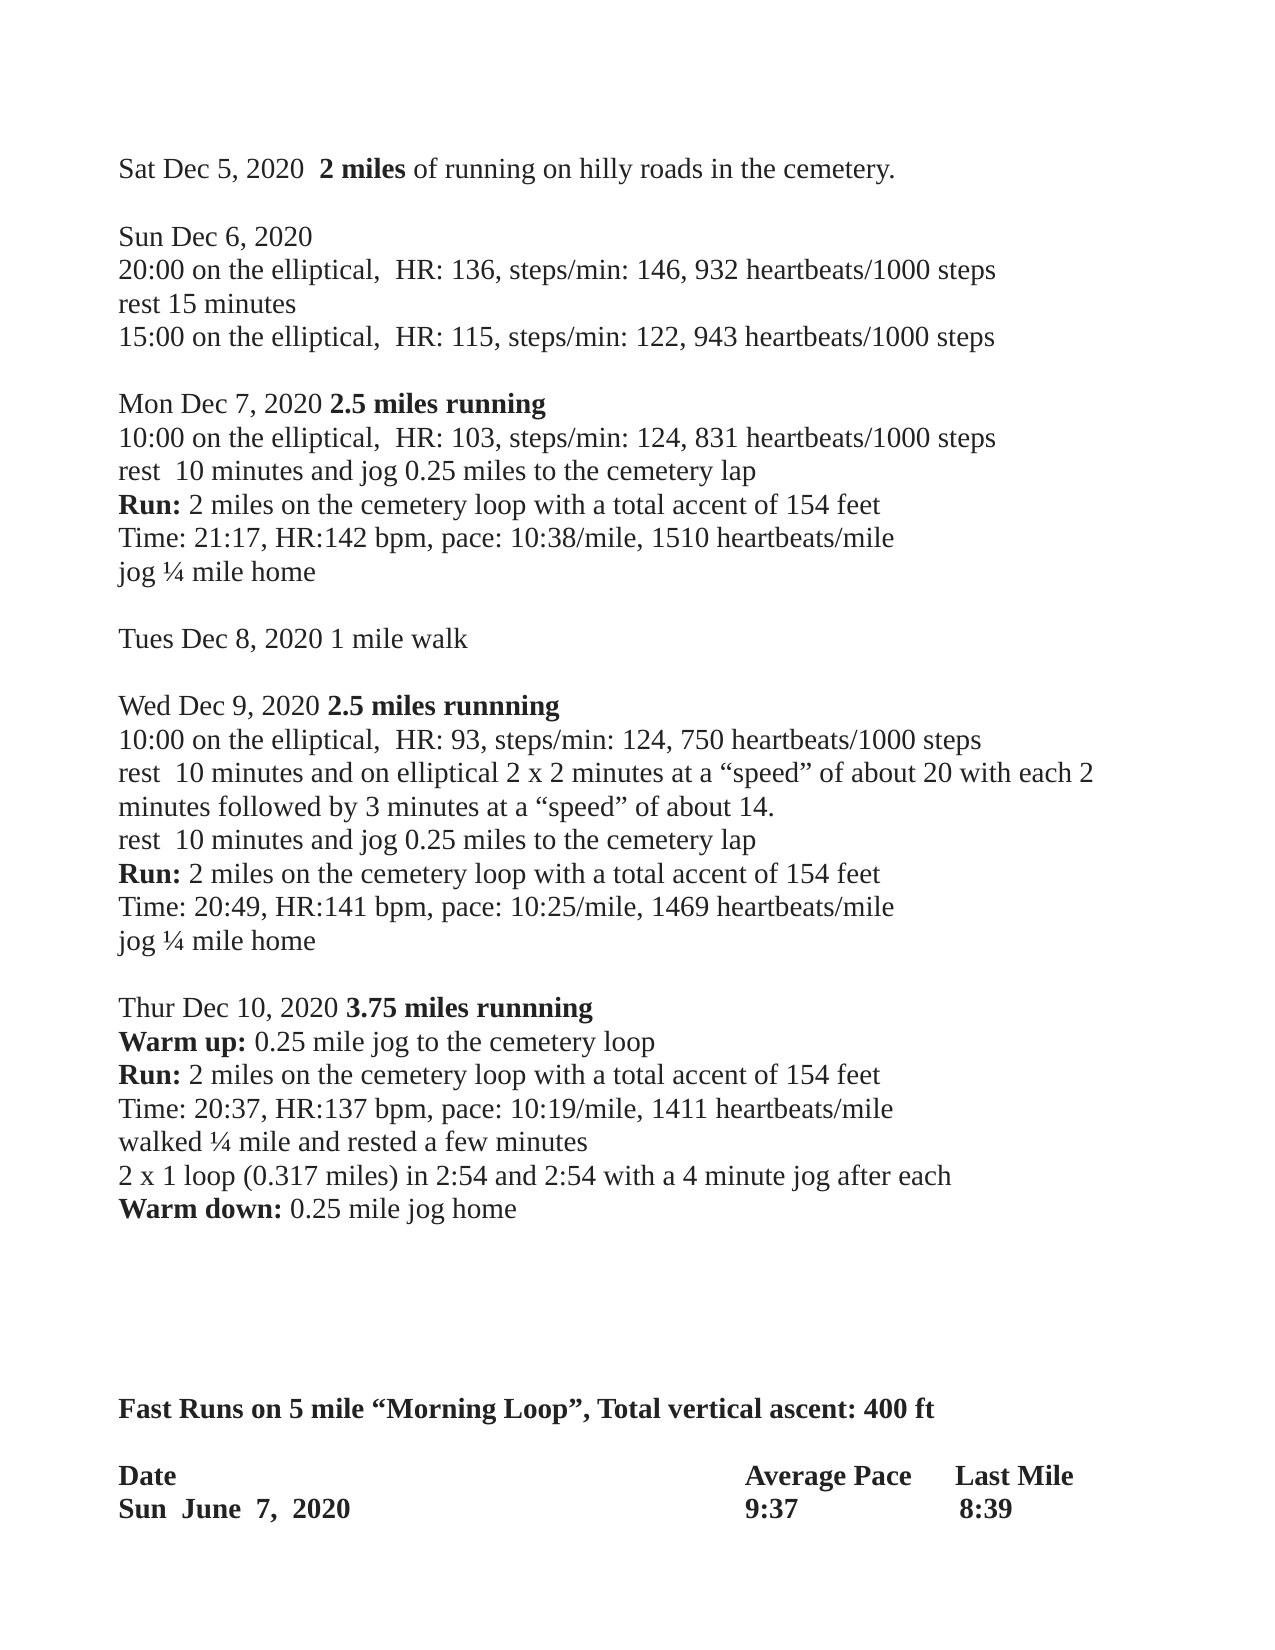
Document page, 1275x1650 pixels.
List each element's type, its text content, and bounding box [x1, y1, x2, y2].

text Time: 20:49, HR:141 bpm, pace: 10:25/mile, 1469 heartbeats/mile [118, 889, 1161, 923]
text Tues Dec 8, 2020 1 mile walk [118, 621, 1161, 655]
text 10:00 on the elliptical, HR: 103, steps/min: 124, 831 heartbeats/1000 steps [118, 420, 1161, 453]
text rest 10 minutes and jog 0.25 miles to the cemetery lap [118, 453, 1161, 487]
text rest 10 minutes and jog 0.25 miles to the cemetery lap [118, 822, 1161, 856]
text 2 x 1 loop (0.317 miles) in 2:54 and 2:54 with a 4 minute jog after each [118, 1158, 1161, 1191]
text Mon Dec 7, 2020 2.5 miles running [118, 386, 1161, 420]
text Fast Runs on 5 mile “Morning Loop”, Total vertical ascent: 400 ft [118, 1391, 1161, 1424]
text Warm down: 0.25 mile jog home [118, 1191, 1161, 1225]
text Sat Dec 5, 2020 2 miles of running on hilly roads in the cemetery. [118, 152, 1161, 185]
text Sun Dec 6, 2020 [118, 219, 1161, 252]
text jog ¼ mile home [118, 554, 1161, 588]
text Time: 21:17, HR:142 bpm, pace: 10:38/mile, 1510 heartbeats/mile [118, 521, 1161, 554]
text rest 15 minutes [118, 286, 1161, 319]
text 20:00 on the elliptical, HR: 136, steps/min: 146, 932 heartbeats/1000 steps [118, 252, 1161, 286]
text Run: 2 miles on the cemetery loop with a total accent of 154 feet [118, 1057, 1161, 1091]
text Warm up: 0.25 mile jog to the cemetery loop [118, 1024, 1161, 1057]
text Thur Dec 10, 2020 3.75 miles runnning [118, 990, 1161, 1024]
text Sun June 7, 2020 9:37 8:39 [118, 1491, 1161, 1525]
text Date Average Pace Last Mile [118, 1458, 1161, 1491]
text Time: 20:37, HR:137 bpm, pace: 10:19/mile, 1411 heartbeats/mile [118, 1091, 1161, 1124]
text rest 10 minutes and on elliptical 2 x 2 minutes at a “speed” of about 20 with each 2 minutes followed by 3 minutes at a “speed” of about 14. [118, 755, 1161, 822]
text 10:00 on the elliptical, HR: 93, steps/min: 124, 750 heartbeats/1000 steps [118, 722, 1161, 755]
text Wed Dec 9, 2020 2.5 miles runnning [118, 688, 1161, 722]
text 15:00 on the elliptical, HR: 115, steps/min: 122, 943 heartbeats/1000 steps [118, 319, 1161, 353]
text walked ¼ mile and rested a few minutes [118, 1124, 1161, 1158]
text Run: 2 miles on the cemetery loop with a total accent of 154 feet [118, 487, 1161, 521]
text jog ¼ mile home [118, 923, 1161, 957]
text Run: 2 miles on the cemetery loop with a total accent of 154 feet [118, 856, 1161, 889]
